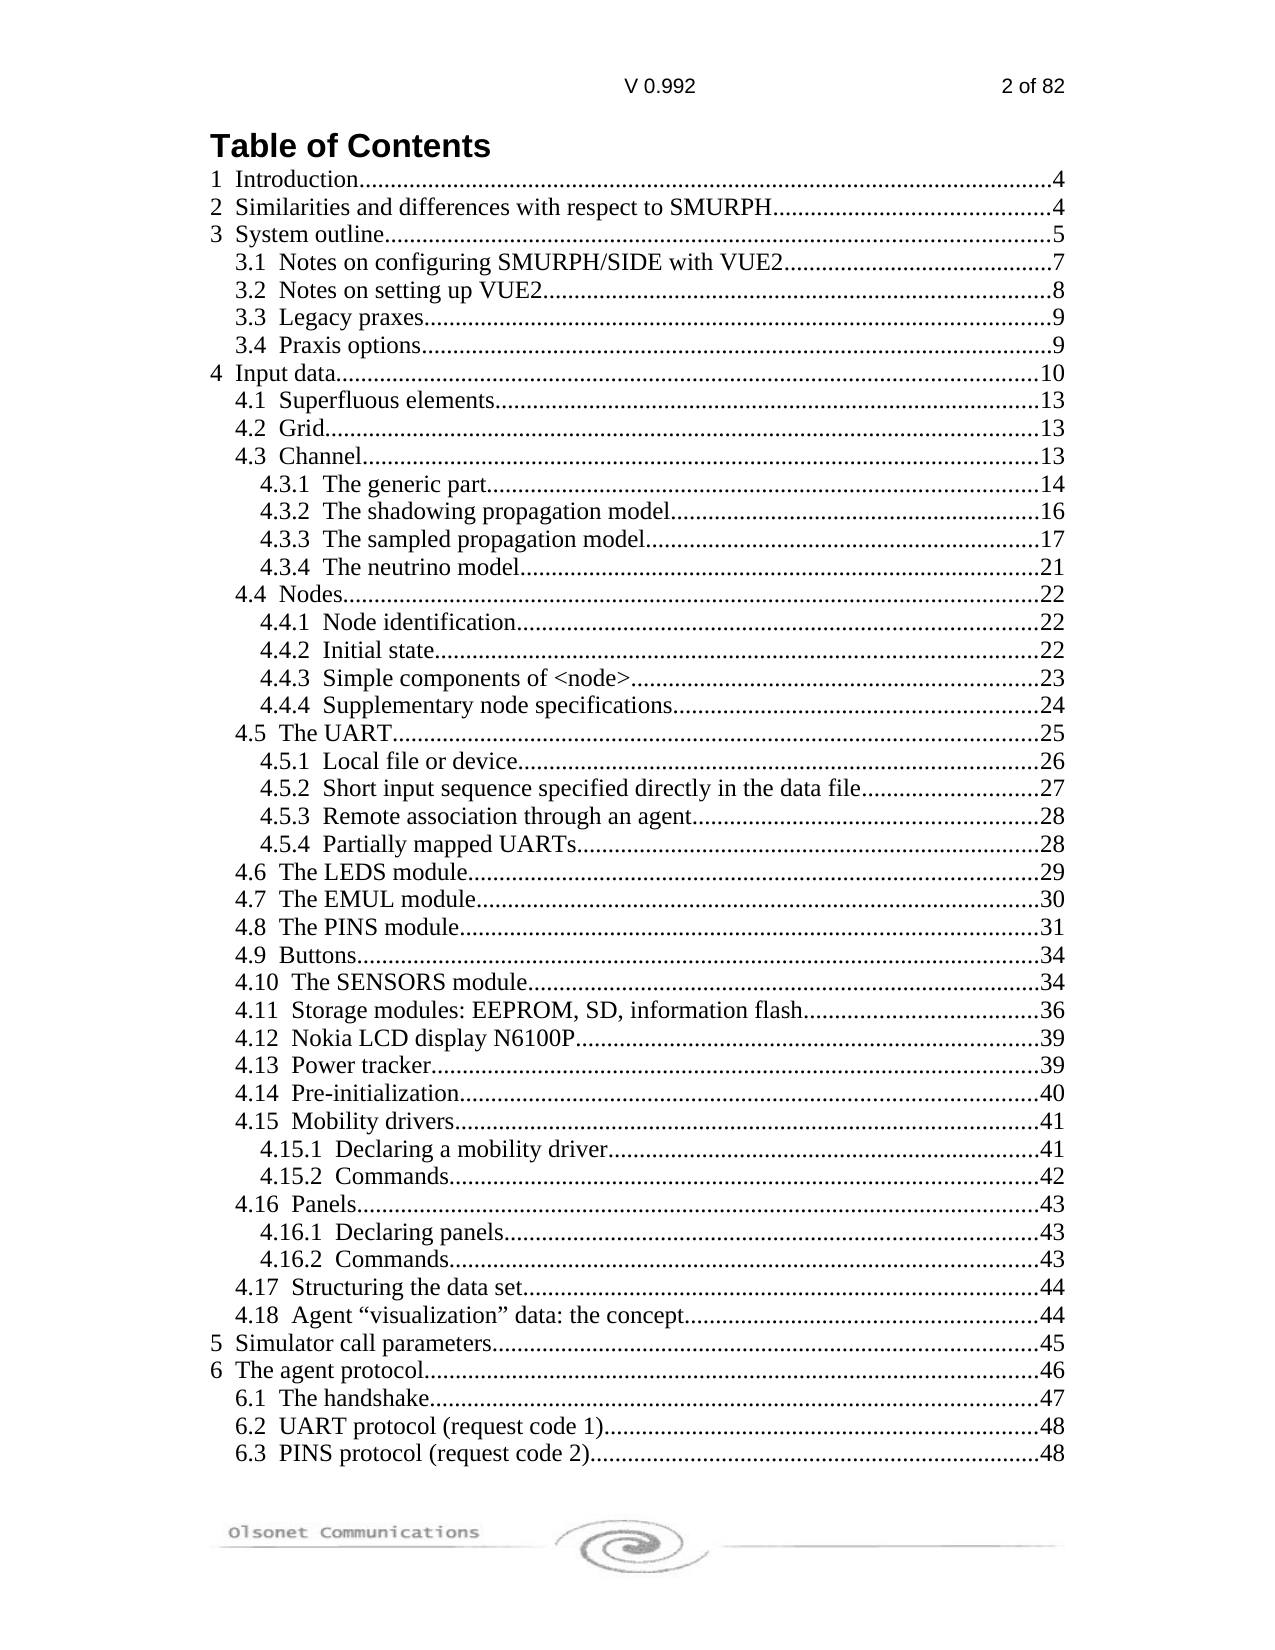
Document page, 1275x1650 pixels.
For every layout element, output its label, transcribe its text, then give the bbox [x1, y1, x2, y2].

text 4.3.3 The sampled propagation model 17 [260, 525, 1065, 553]
text 4.8 The PINS module 31 [235, 913, 1065, 941]
text 4.3.4 The neutrino model 21 [260, 553, 1065, 581]
text 3 System outline 5 [210, 220, 1065, 248]
text 4.3 Channel 13 [235, 442, 1065, 470]
text 4 Input data 10 [210, 359, 1065, 387]
text 6.1 The handshake 47 [235, 1384, 1065, 1412]
text 2 Similarities and differences with respect to SMURPH 4 [210, 193, 1065, 220]
text 4.4 Nodes 22 [235, 581, 1065, 608]
picture [210, 1504, 1065, 1596]
text 4.6 The LEDS module 29 [235, 858, 1065, 885]
text 4.16.2 Commands 43 [260, 1246, 1065, 1273]
text 4.13 Power tracker 39 [235, 1052, 1065, 1079]
text 3.1 Notes on configuring SMURPH/SIDE with VUE2 7 [235, 248, 1065, 276]
text 4.7 The EMUL module 30 [235, 885, 1065, 913]
text 4.5.3 Remote association through an agent 28 [260, 802, 1065, 830]
text 4.17 Structuring the data set 44 [235, 1273, 1065, 1301]
text 3.2 Notes on setting up VUE2 8 [235, 276, 1065, 303]
text 4.15.1 Declaring a mobility driver 41 [260, 1135, 1065, 1162]
text 4.9 Buttons 34 [235, 941, 1065, 968]
text 6.3 PINS protocol (request code 2) 48 [235, 1439, 1065, 1467]
text 4.5 The UART 25 [235, 719, 1065, 747]
subtitle Table of Contents [210, 128, 1065, 165]
text 4.4.3 Simple components of <node> 23 [260, 664, 1065, 691]
text 4.3.2 The shadowing propagation model 16 [260, 497, 1065, 525]
text 4.5.2 Short input sequence specified directly in the data file 27 [260, 774, 1065, 802]
text 4.12 Nokia LCD display N6100P 39 [235, 1024, 1065, 1052]
text 6 The agent protocol 46 [210, 1356, 1065, 1384]
text 4.5.1 Local file or device 26 [260, 747, 1065, 774]
text 4.16.1 Declaring panels 43 [260, 1218, 1065, 1246]
text 4.4.1 Node identification 22 [260, 608, 1065, 636]
text 4.15 Mobility drivers 41 [235, 1107, 1065, 1135]
text 4.11 Storage modules: EEPROM, SD, information flash 36 [235, 996, 1065, 1024]
text 4.4.4 Supplementary node specifications 24 [260, 691, 1065, 719]
text 4.5.4 Partially mapped UARTs 28 [260, 830, 1065, 858]
text 4.10 The SENSORS module 34 [235, 968, 1065, 996]
text 1 Introduction 4 [210, 165, 1065, 193]
text 4.2 Grid 13 [235, 414, 1065, 442]
text 3.3 Legacy praxes 9 [235, 303, 1065, 331]
text 3.4 Praxis options 9 [235, 331, 1065, 359]
text 4.18 Agent “visualization” data: the concept 44 [235, 1301, 1065, 1329]
text 6.2 UART protocol (request code 1) 48 [235, 1412, 1065, 1439]
text 4.15.2 Commands 42 [260, 1162, 1065, 1190]
text 5 Simulator call parameters 45 [210, 1329, 1065, 1356]
text 4.3.1 The generic part 14 [260, 470, 1065, 497]
text 4.4.2 Initial state 22 [260, 636, 1065, 664]
text 4.14 Pre-initialization 40 [235, 1079, 1065, 1107]
text 4.16 Panels 43 [235, 1190, 1065, 1218]
text 4.1 Superfluous elements 13 [235, 387, 1065, 414]
